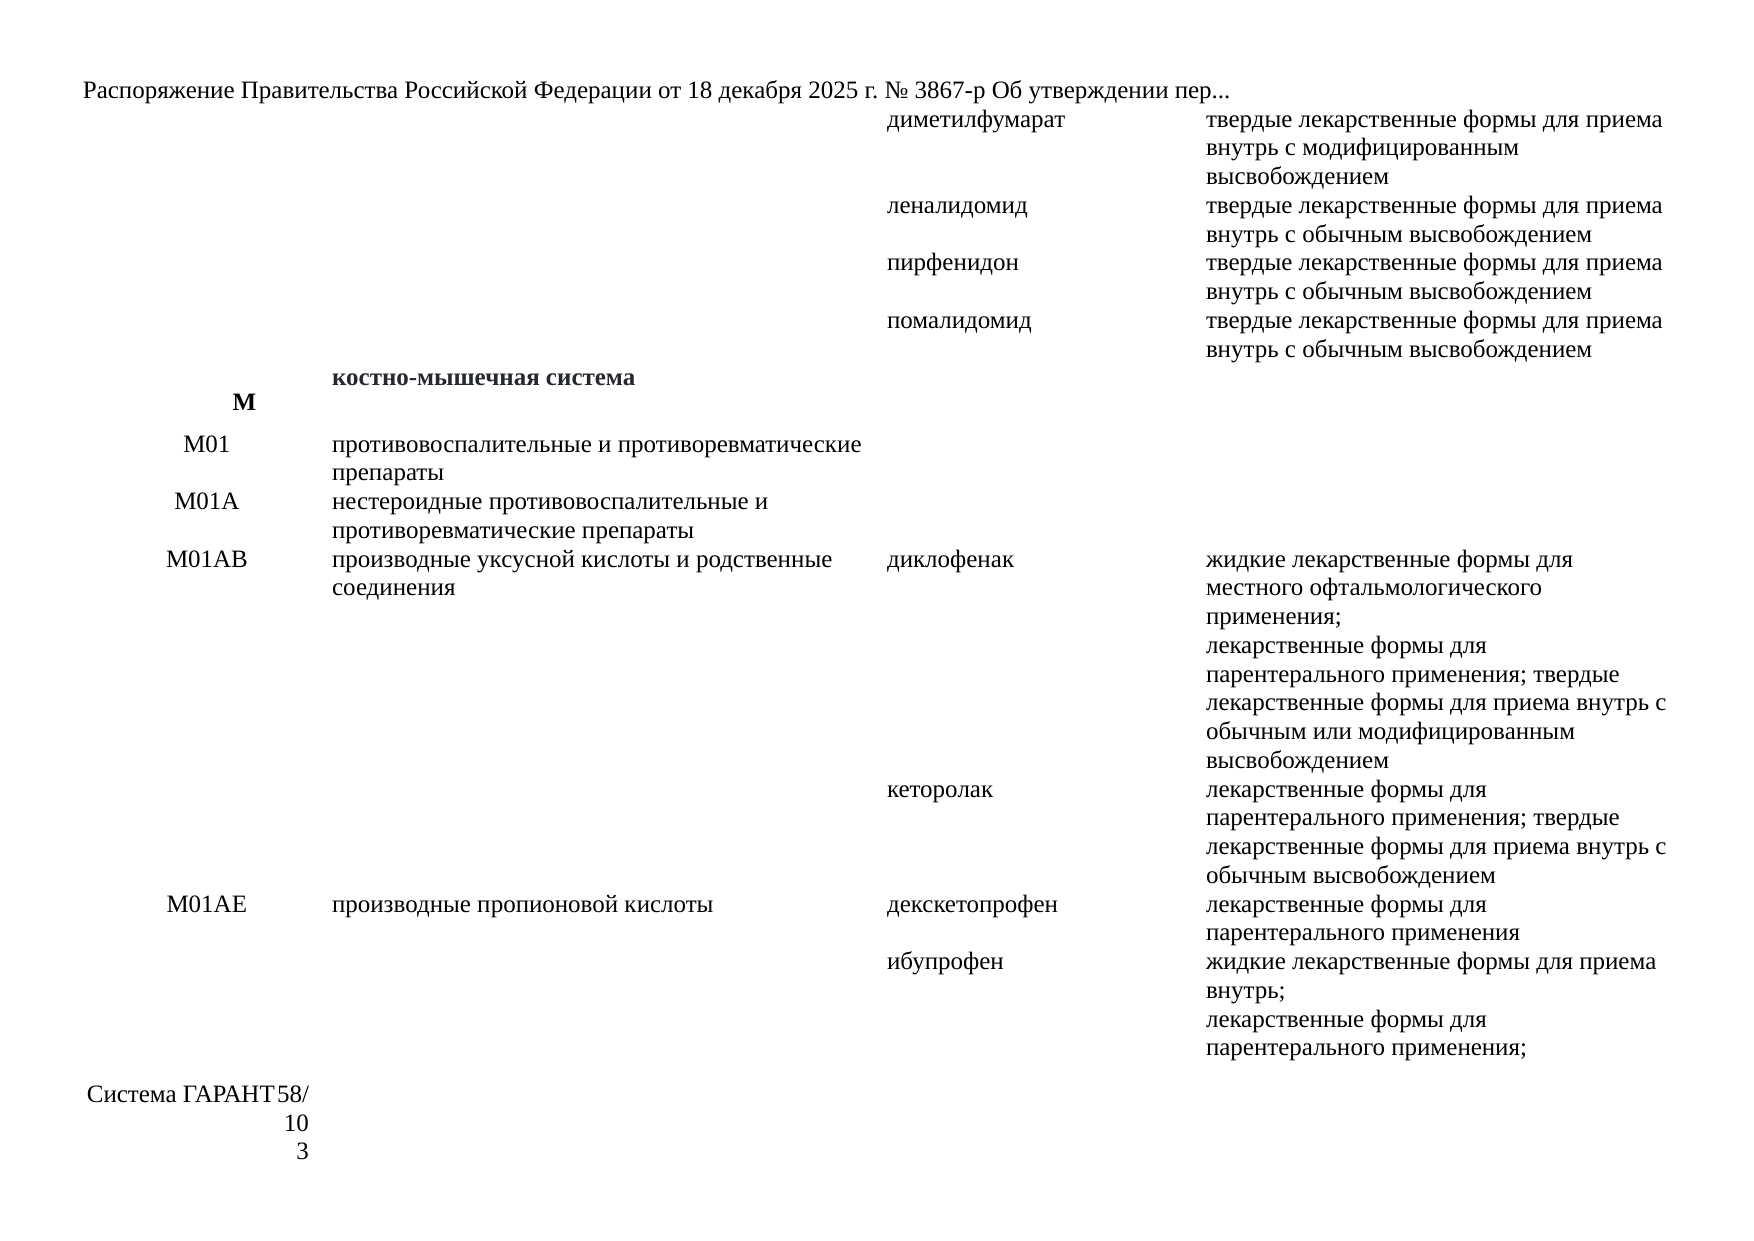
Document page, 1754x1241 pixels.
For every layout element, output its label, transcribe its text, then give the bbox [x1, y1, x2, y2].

table_cell M01AB [83, 544, 331, 774]
table_cell декскетопрофен [886, 889, 1205, 946]
table_cell M01 [83, 429, 331, 486]
table_cell M [83, 363, 331, 429]
table_cell нестероидные противовоспалительные и противоревматические препараты [331, 486, 886, 544]
table_cell твердые лекарственные формы для приема внутрь с обычным высвобождением [1205, 305, 1671, 362]
table_cell [886, 429, 1205, 486]
table_cell [1205, 486, 1671, 544]
table_cell жидкие лекарственные формы для местного офтальмологического применения; лекарственные формы для парентерального применения; твердые лекарственные формы для приема внутрь с обычным или модифицированным высвобождением [1205, 544, 1671, 774]
table_cell производные пропионовой кислоты [331, 889, 886, 946]
table_cell M01AE [83, 889, 331, 946]
table_cell [1205, 363, 1671, 429]
table_cell [331, 248, 886, 305]
table_cell противовоспалительные и противоревматические препараты [331, 429, 886, 486]
table_cell [83, 305, 331, 362]
table_cell производные уксусной кислоты и родственные соединения [331, 544, 886, 774]
table_cell [83, 104, 331, 190]
table_cell помалидомид [886, 305, 1205, 362]
table_cell [83, 190, 331, 247]
table_cell [886, 363, 1205, 429]
table_cell [83, 774, 331, 889]
table_cell [331, 774, 886, 889]
table_cell твердые лекарственные формы для приема внутрь с обычным высвобождением [1205, 248, 1671, 305]
table_cell лекарственные формы для парентерального применения; твердые лекарственные формы для приема внутрь с обычным высвобождением [1205, 774, 1671, 889]
table_cell [1205, 429, 1671, 486]
table_cell [331, 305, 886, 362]
table_cell [331, 190, 886, 247]
table_cell кеторолак [886, 774, 1205, 889]
table_cell леналидомид [886, 190, 1205, 247]
table_cell костно-мышечная система [331, 363, 886, 429]
table_cell твердые лекарственные формы для приема внутрь с обычным высвобождением [1205, 190, 1671, 247]
table_cell [83, 946, 331, 1061]
table_cell M01A [83, 486, 331, 544]
table_cell лекарственные формы для парентерального применения [1205, 889, 1671, 946]
table_cell твердые лекарственные формы для приема внутрь с модифицированным высвобождением [1205, 104, 1671, 190]
table_cell [331, 946, 886, 1061]
table_cell диметилфумарат [886, 104, 1205, 190]
table_cell ибупрофен [886, 946, 1205, 1061]
table_cell диклофенак [886, 544, 1205, 774]
table_cell [886, 486, 1205, 544]
table_cell [331, 104, 886, 190]
table_cell [83, 248, 331, 305]
table_cell жидкие лекарственные формы для приема внутрь; лекарственные формы для парентерального применения; [1205, 946, 1671, 1061]
table_cell пирфенидон [886, 248, 1205, 305]
